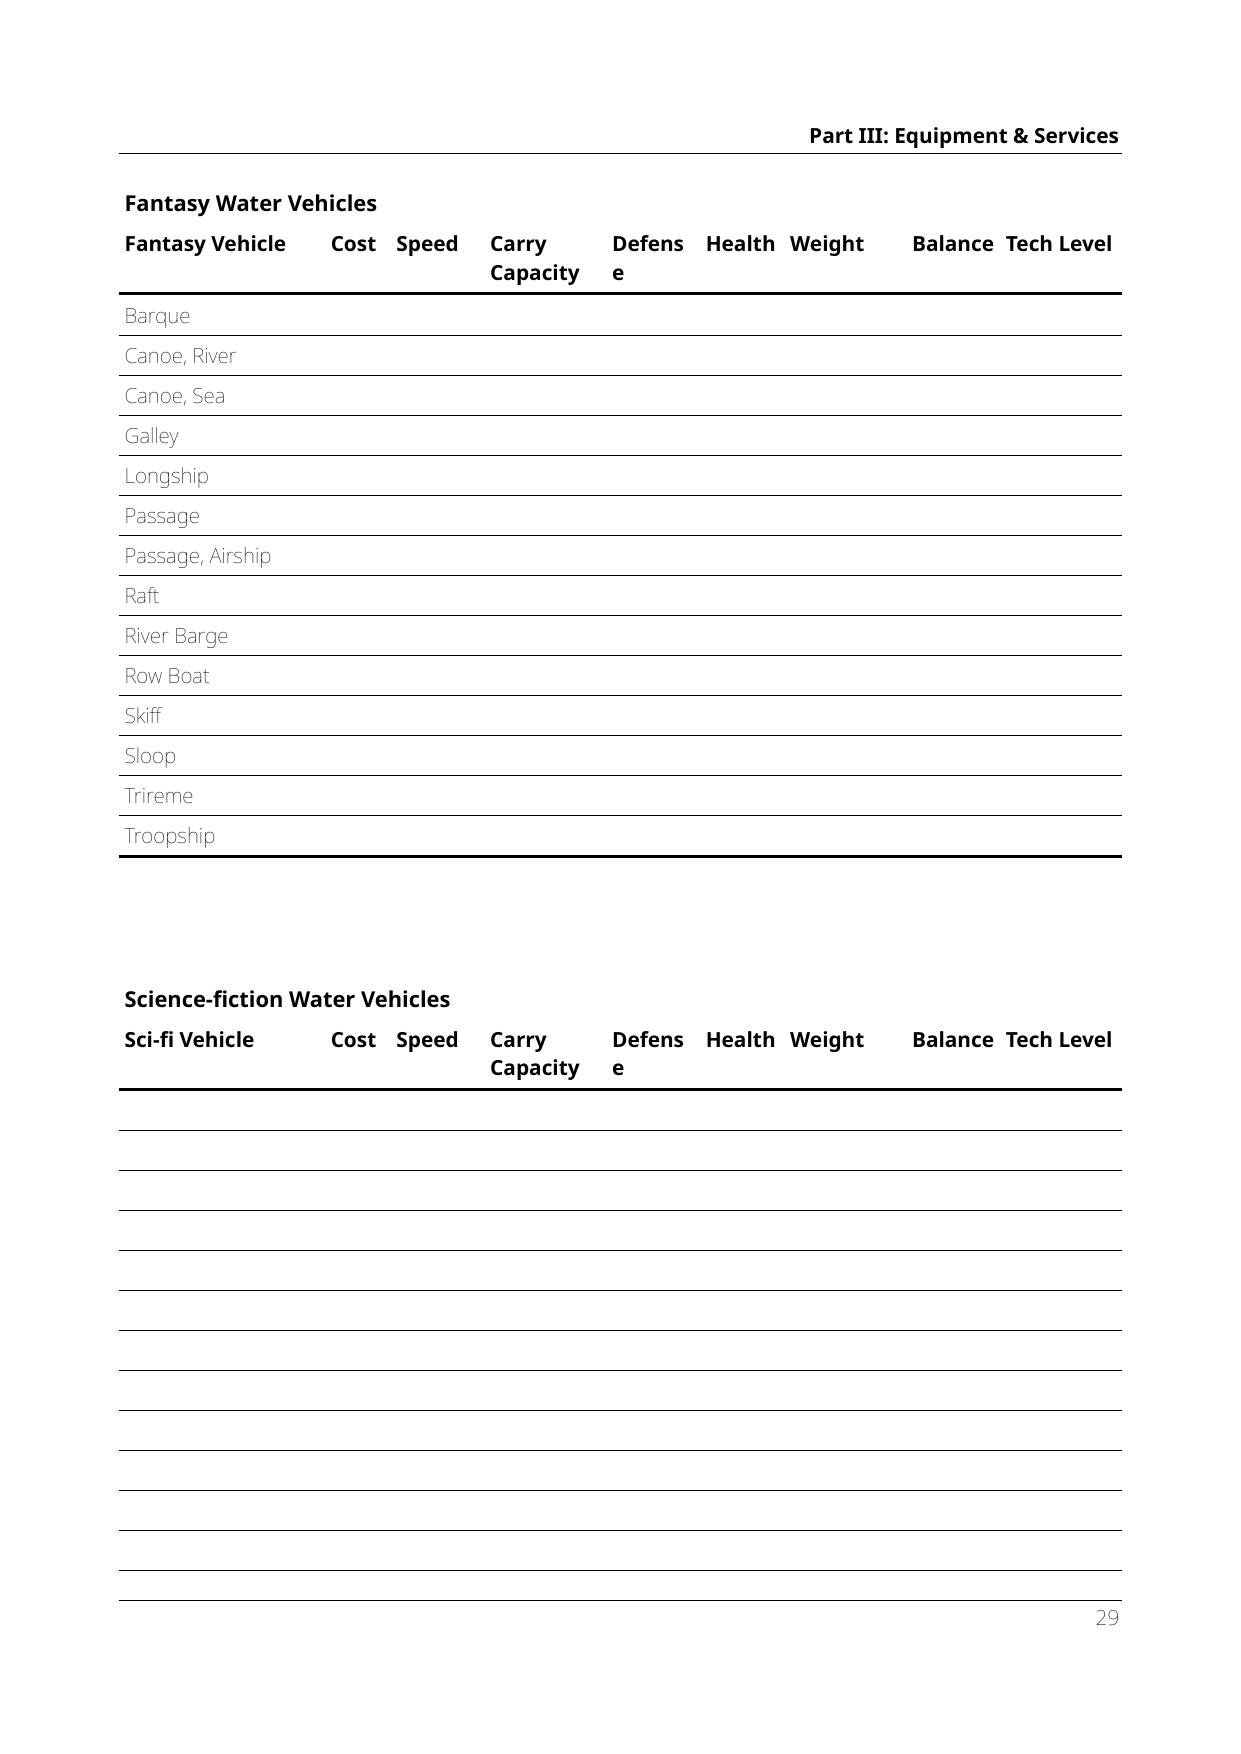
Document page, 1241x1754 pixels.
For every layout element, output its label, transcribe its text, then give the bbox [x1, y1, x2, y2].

table_cell Row Boat [119, 656, 325, 695]
table_cell [1000, 576, 1122, 615]
table_cell Passage, Airship [119, 536, 325, 575]
table_cell Sloop [119, 736, 325, 775]
table_cell [906, 736, 1000, 775]
table_cell [784, 1371, 906, 1410]
table_cell [700, 1091, 784, 1130]
table_cell [606, 616, 700, 655]
table_cell [119, 1491, 325, 1530]
table_cell [700, 1451, 784, 1490]
table_cell [606, 816, 700, 855]
table_cell [484, 816, 606, 855]
table_cell Defense [606, 224, 700, 292]
table_cell Tech Level [1000, 1019, 1122, 1087]
table_cell [325, 656, 390, 695]
table_cell Carry Capacity [484, 1019, 606, 1087]
table_cell [906, 1251, 1000, 1290]
table_cell [1000, 1451, 1122, 1490]
table_cell [119, 1411, 325, 1450]
table_cell [906, 336, 1000, 375]
table_cell [1000, 496, 1122, 535]
table_cell [906, 1371, 1000, 1410]
table_cell Weight [784, 224, 906, 292]
table_cell [700, 1411, 784, 1450]
table_cell [484, 1171, 606, 1210]
table_cell [119, 1331, 325, 1370]
table_cell [1000, 1291, 1122, 1330]
table_cell [906, 1291, 1000, 1330]
table_cell [700, 576, 784, 615]
table_cell [784, 1211, 906, 1250]
table_cell [606, 496, 700, 535]
table_cell [484, 1491, 606, 1530]
table_cell Longship [119, 456, 325, 495]
table_cell [784, 696, 906, 735]
table_cell Health [700, 1019, 784, 1087]
table_cell [484, 536, 606, 575]
table_cell [325, 496, 390, 535]
table_cell [784, 1251, 906, 1290]
table_cell [906, 576, 1000, 615]
table_cell [119, 1291, 325, 1330]
table_cell [1000, 456, 1122, 495]
table_cell [1000, 1131, 1122, 1170]
table_cell [1000, 736, 1122, 775]
table_cell [1000, 1251, 1122, 1290]
table_cell [906, 496, 1000, 535]
table_cell [119, 1091, 325, 1130]
table_cell Trireme [119, 776, 325, 815]
table_cell [390, 1491, 484, 1530]
table_cell [325, 736, 390, 775]
table_cell [784, 456, 906, 495]
table_cell [784, 1451, 906, 1490]
table_cell [119, 1131, 325, 1170]
table_cell [700, 1371, 784, 1410]
table_cell [390, 1371, 484, 1410]
table_cell Cost [325, 1019, 390, 1087]
table_cell [906, 656, 1000, 695]
table_cell [700, 1251, 784, 1290]
table_cell [606, 336, 700, 375]
table_cell [325, 1211, 390, 1250]
table_cell [484, 456, 606, 495]
table_cell [484, 1331, 606, 1370]
table_cell [906, 456, 1000, 495]
table_cell [700, 1291, 784, 1330]
table_cell [906, 696, 1000, 735]
table_cell [784, 376, 906, 415]
table_cell [390, 1091, 484, 1130]
table_cell [906, 1451, 1000, 1490]
table_cell [606, 295, 700, 335]
table_cell [325, 416, 390, 455]
table_cell [784, 816, 906, 855]
table_cell [700, 1131, 784, 1170]
table_cell [390, 376, 484, 415]
table_cell [1000, 616, 1122, 655]
table_cell [484, 1531, 606, 1570]
table_cell [325, 1331, 390, 1370]
table_cell [784, 1331, 906, 1370]
table_cell [390, 295, 484, 335]
table_cell [325, 1291, 390, 1330]
table_cell [1000, 1331, 1122, 1370]
table_cell Speed [390, 1019, 484, 1087]
table_cell [906, 1131, 1000, 1170]
table_cell [390, 656, 484, 695]
table_cell [325, 1171, 390, 1210]
table_cell [700, 776, 784, 815]
table_cell [325, 536, 390, 575]
table_cell [784, 1131, 906, 1170]
table_cell [606, 1371, 700, 1410]
table_cell Balance [906, 1019, 1000, 1087]
table_cell [906, 816, 1000, 855]
table_cell [119, 1171, 325, 1210]
table_cell [390, 776, 484, 815]
table_cell [606, 1251, 700, 1290]
table_cell [606, 776, 700, 815]
table_cell [606, 1411, 700, 1450]
table_cell [1000, 776, 1122, 815]
table_cell [484, 656, 606, 695]
table_cell [325, 1371, 390, 1410]
table_cell [119, 1451, 325, 1490]
table_cell [484, 576, 606, 615]
table_cell [606, 1291, 700, 1330]
table_cell Troopship [119, 816, 325, 855]
table_cell [784, 1491, 906, 1530]
table_cell [1000, 1371, 1122, 1410]
table_cell [325, 1091, 390, 1130]
table_cell [1000, 295, 1122, 335]
table_cell [390, 1211, 484, 1250]
table_cell [1000, 1091, 1122, 1130]
table_cell [606, 1331, 700, 1370]
table_cell [784, 536, 906, 575]
table_cell Defense [606, 1019, 700, 1087]
table_cell Raft [119, 576, 325, 615]
table_cell [1000, 1491, 1122, 1530]
table_cell [606, 376, 700, 415]
table_cell [390, 816, 484, 855]
table_cell Speed [390, 224, 484, 292]
table_cell Tech Level [1000, 224, 1122, 292]
table_cell [390, 696, 484, 735]
table_header Fantasy Water Vehicles [119, 183, 1122, 224]
table_cell [784, 1171, 906, 1210]
table_cell [325, 1491, 390, 1530]
table_cell Galley [119, 416, 325, 455]
table_cell [784, 736, 906, 775]
table_cell [119, 1251, 325, 1290]
table_cell Barque [119, 295, 325, 335]
table_cell [784, 496, 906, 535]
table_cell [390, 416, 484, 455]
table_cell [484, 696, 606, 735]
table_cell [484, 376, 606, 415]
table_cell [484, 1251, 606, 1290]
table_cell [606, 456, 700, 495]
table_cell [390, 1331, 484, 1370]
table_cell Carry Capacity [484, 224, 606, 292]
table_cell [390, 1131, 484, 1170]
table_cell [119, 858, 1122, 892]
table_cell [700, 295, 784, 335]
table_cell [606, 736, 700, 775]
table_cell [484, 1131, 606, 1170]
table_cell [906, 1491, 1000, 1530]
table_cell Passage [119, 496, 325, 535]
table_cell [390, 1451, 484, 1490]
table_cell [325, 336, 390, 375]
table_cell [484, 736, 606, 775]
table_cell Skiff [119, 696, 325, 735]
table_cell [606, 1531, 700, 1570]
table_cell [390, 456, 484, 495]
table_cell [325, 1451, 390, 1490]
table_cell [119, 1371, 325, 1410]
table_cell [700, 1531, 784, 1570]
table_cell [325, 696, 390, 735]
table_cell [606, 536, 700, 575]
table_cell [390, 1251, 484, 1290]
table_cell Sci-fi Vehicle [119, 1019, 325, 1087]
table_cell [484, 1371, 606, 1410]
table_cell [119, 1531, 325, 1570]
table_cell [700, 1211, 784, 1250]
table_cell [1000, 416, 1122, 455]
table_cell [906, 416, 1000, 455]
table_cell [1000, 1411, 1122, 1450]
table_cell [325, 816, 390, 855]
table_cell Weight [784, 1019, 906, 1087]
table_cell [325, 1251, 390, 1290]
table_cell Canoe, River [119, 336, 325, 375]
table_cell [606, 656, 700, 695]
table_cell [1000, 816, 1122, 855]
table_cell Canoe, Sea [119, 376, 325, 415]
table_header Science-fiction Water Vehicles [119, 978, 1122, 1019]
table_cell [784, 1411, 906, 1450]
table_cell [390, 616, 484, 655]
table_cell [700, 816, 784, 855]
table_cell [606, 1491, 700, 1530]
table_cell [484, 1411, 606, 1450]
table_cell [906, 776, 1000, 815]
table_cell [906, 1331, 1000, 1370]
table_cell [784, 295, 906, 335]
table_cell Balance [906, 224, 1000, 292]
table_cell [1000, 1531, 1122, 1570]
table_cell [484, 295, 606, 335]
table_cell [784, 1291, 906, 1330]
table_cell River Barge [119, 616, 325, 655]
table_cell [390, 1411, 484, 1450]
table_cell [700, 696, 784, 735]
table_cell [906, 1411, 1000, 1450]
table_cell [484, 616, 606, 655]
table_cell [484, 1451, 606, 1490]
table_cell [606, 1171, 700, 1210]
table_cell [325, 295, 390, 335]
table_cell [1000, 1171, 1122, 1210]
table_cell [906, 376, 1000, 415]
table_cell [906, 1531, 1000, 1570]
table_cell [484, 776, 606, 815]
table_cell [606, 1091, 700, 1130]
table_cell [784, 1531, 906, 1570]
table_cell [484, 1211, 606, 1250]
table_cell [325, 1131, 390, 1170]
table_cell [325, 1531, 390, 1570]
table_cell [906, 1211, 1000, 1250]
table_cell [906, 295, 1000, 335]
table_cell [700, 496, 784, 535]
table_cell [700, 616, 784, 655]
table_cell [700, 1171, 784, 1210]
table_cell [700, 376, 784, 415]
table_cell [1000, 656, 1122, 695]
table_cell [390, 1291, 484, 1330]
table_cell [390, 496, 484, 535]
table_cell [325, 616, 390, 655]
table_cell [606, 576, 700, 615]
table_cell [1000, 1211, 1122, 1250]
table_cell [484, 416, 606, 455]
table_cell [700, 456, 784, 495]
table_cell [390, 336, 484, 375]
table_cell [1000, 376, 1122, 415]
table_cell [484, 496, 606, 535]
table_cell [390, 1171, 484, 1210]
table_cell [700, 1491, 784, 1530]
table_cell [325, 1411, 390, 1450]
table_cell [700, 536, 784, 575]
table_cell [390, 1531, 484, 1570]
table_cell [325, 576, 390, 615]
table_cell [700, 1331, 784, 1370]
table_cell [784, 776, 906, 815]
table_cell Cost [325, 224, 390, 292]
table_cell [606, 1451, 700, 1490]
table_cell [784, 416, 906, 455]
table_cell [700, 736, 784, 775]
table_cell [700, 416, 784, 455]
table_cell [484, 1091, 606, 1130]
table_cell [784, 656, 906, 695]
table_cell [606, 696, 700, 735]
table_cell [700, 656, 784, 695]
table_cell [1000, 696, 1122, 735]
table_cell [390, 576, 484, 615]
table_cell [784, 1091, 906, 1130]
table_cell [119, 1211, 325, 1250]
table_cell [784, 616, 906, 655]
table_cell [484, 336, 606, 375]
table_cell [484, 1291, 606, 1330]
table_cell [906, 1091, 1000, 1130]
table_cell [1000, 536, 1122, 575]
table_cell [390, 536, 484, 575]
table_cell [325, 776, 390, 815]
table_cell Fantasy Vehicle [119, 224, 325, 292]
table_cell [1000, 336, 1122, 375]
table_cell [906, 1171, 1000, 1210]
table_cell [606, 416, 700, 455]
table_cell [390, 736, 484, 775]
table_cell [606, 1211, 700, 1250]
table_cell Health [700, 224, 784, 292]
table_cell [325, 456, 390, 495]
table_cell [906, 616, 1000, 655]
table_cell [784, 576, 906, 615]
table_cell [606, 1131, 700, 1170]
table_cell [325, 376, 390, 415]
table_cell [906, 536, 1000, 575]
table_cell [700, 336, 784, 375]
table_cell [784, 336, 906, 375]
